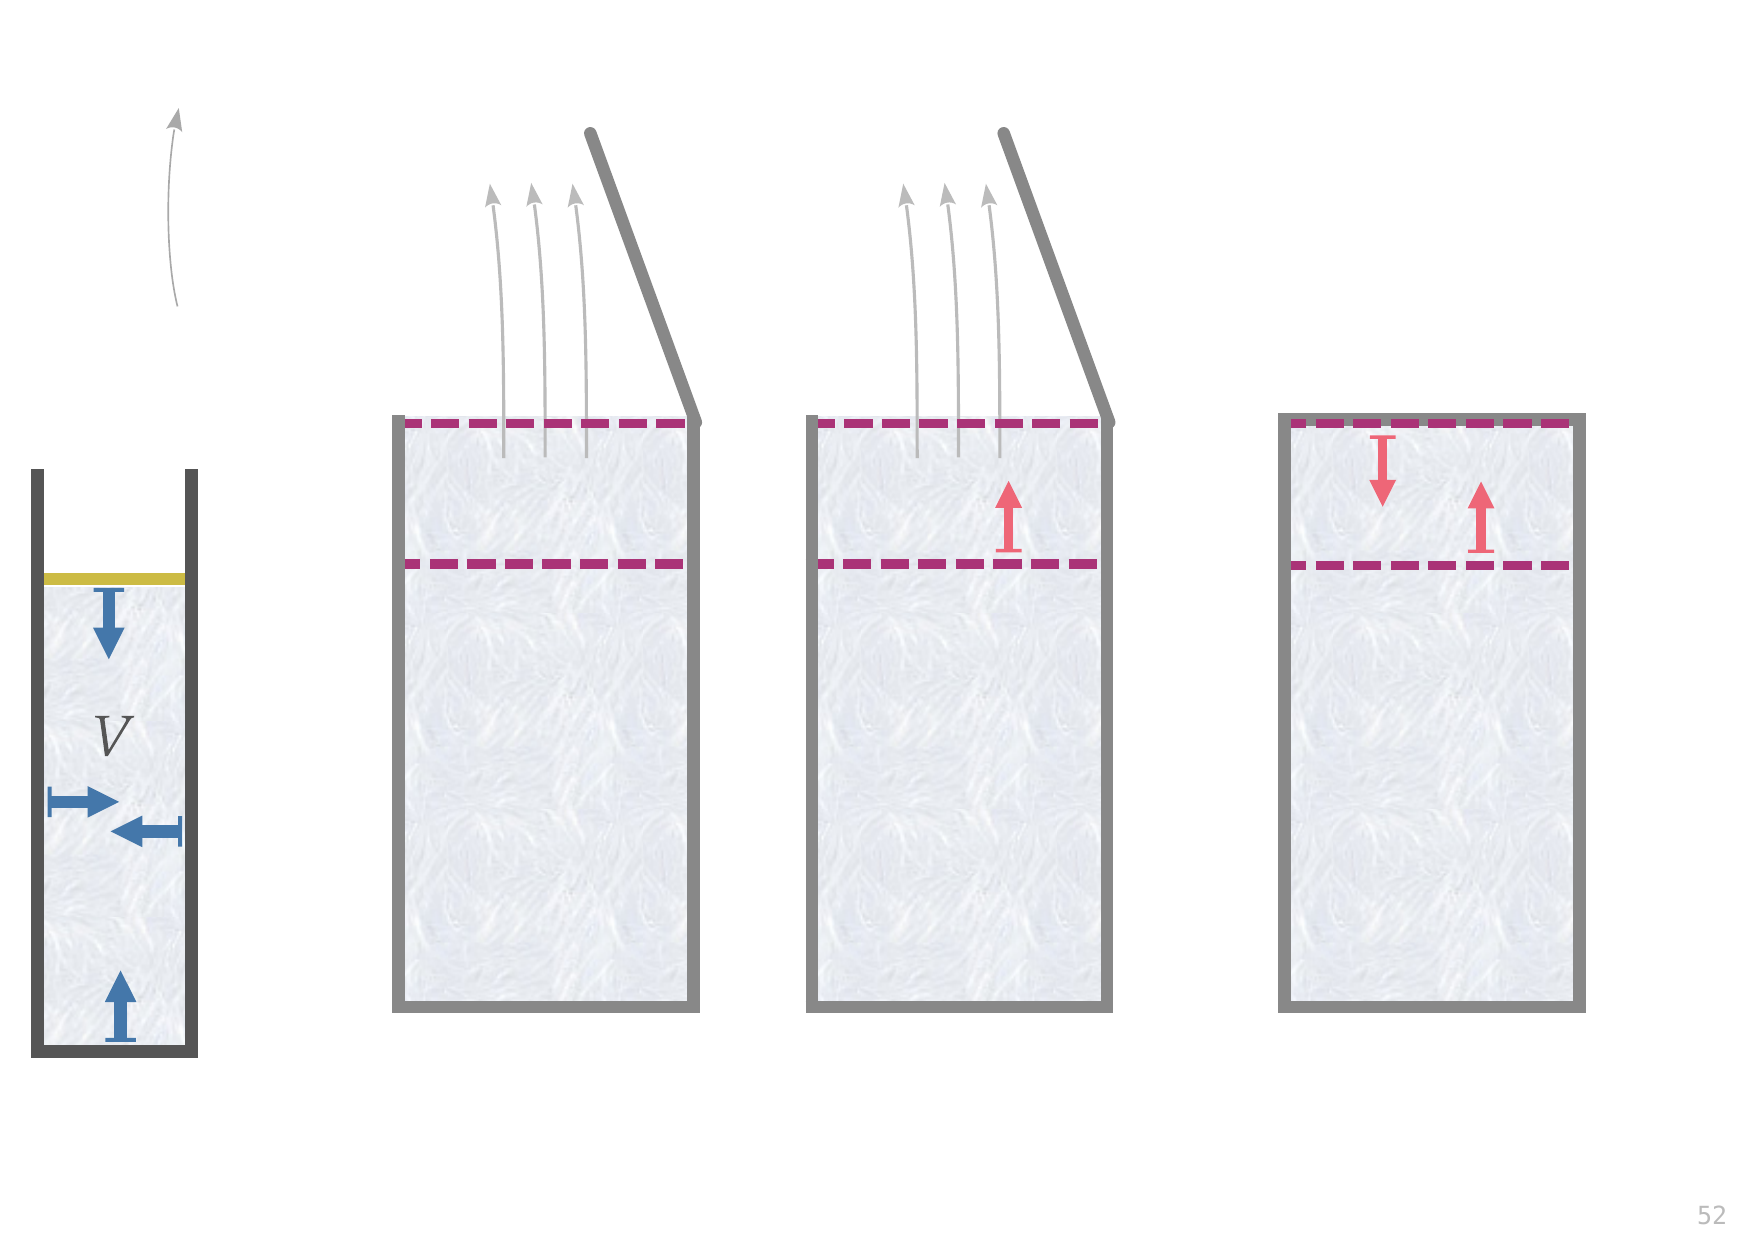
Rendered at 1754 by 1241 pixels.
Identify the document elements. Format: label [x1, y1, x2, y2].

text_box [818, 416, 1101, 1001]
text_box [44, 587, 185, 1045]
text_box [1291, 426, 1573, 1001]
text_box [405, 416, 687, 1001]
